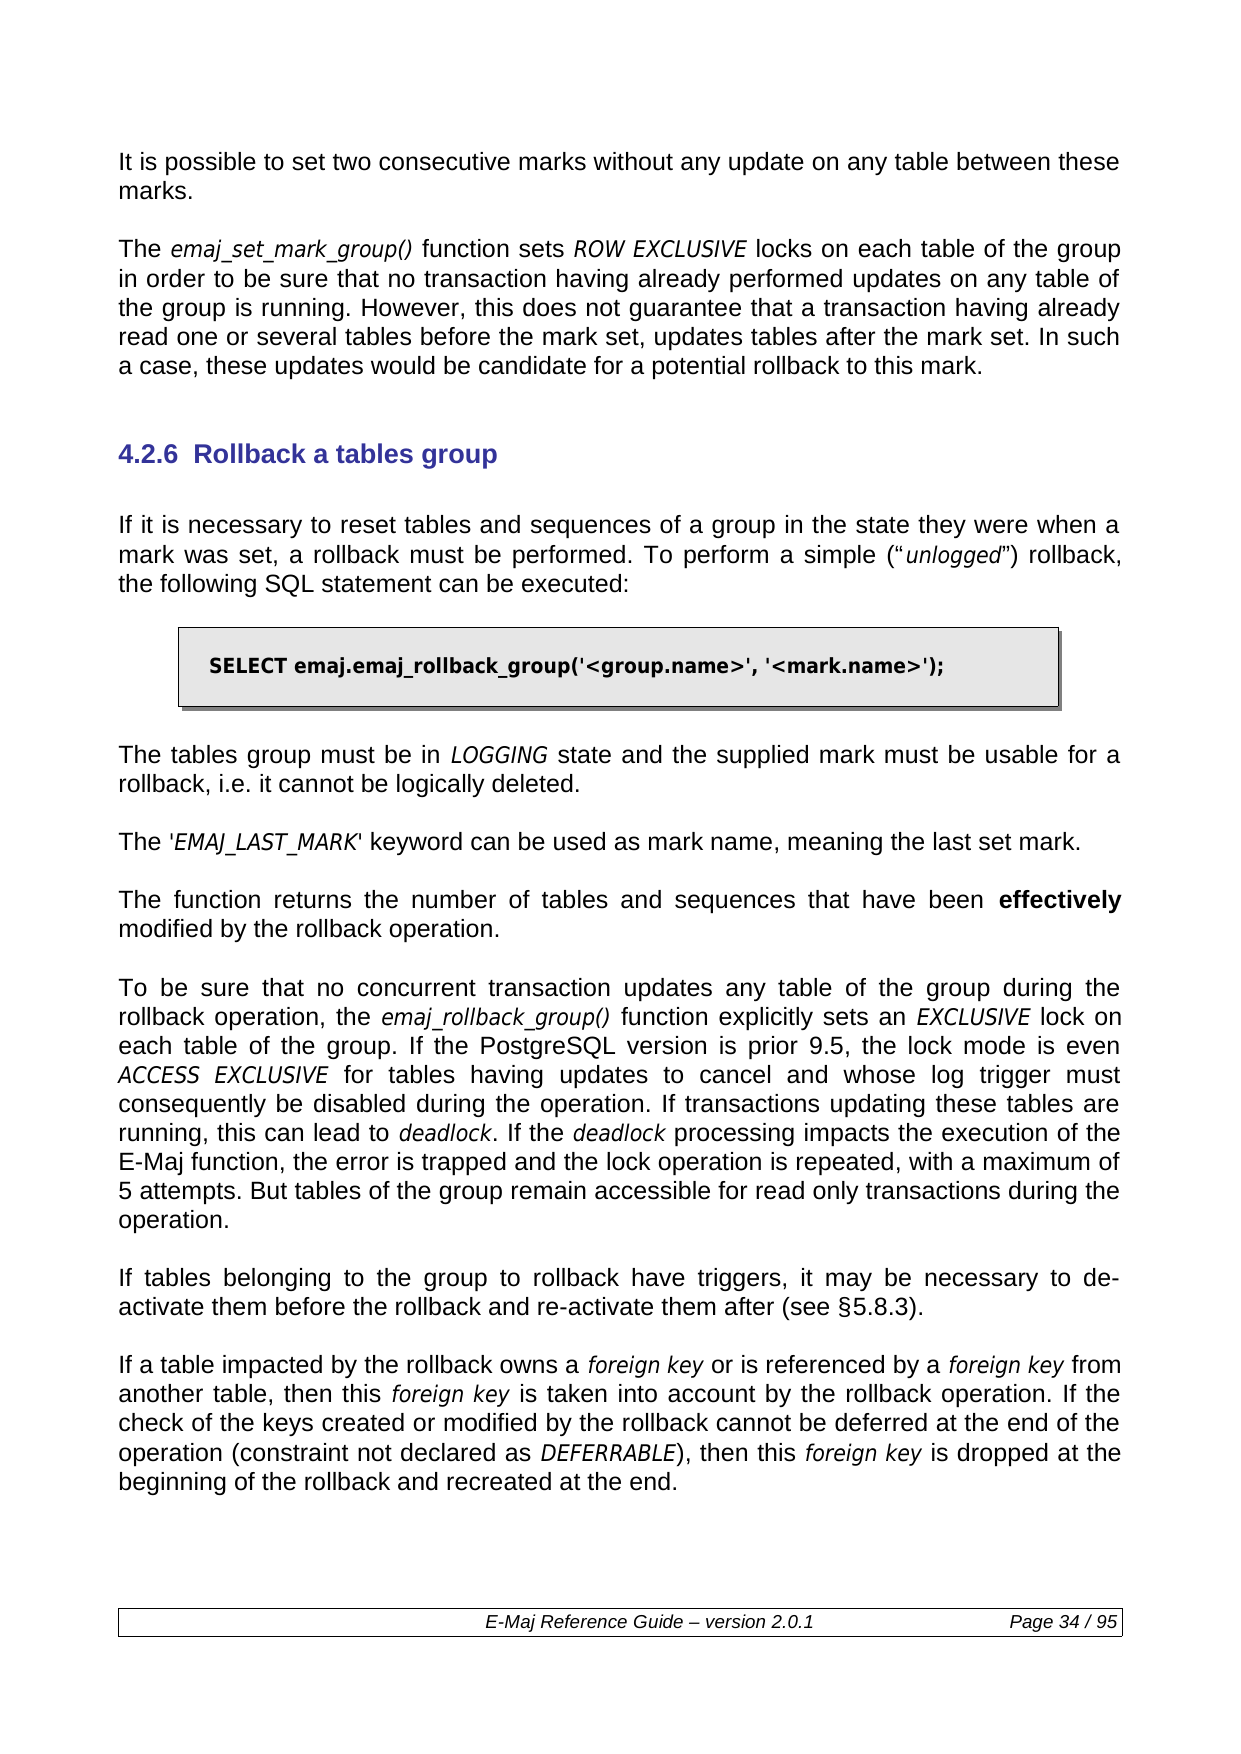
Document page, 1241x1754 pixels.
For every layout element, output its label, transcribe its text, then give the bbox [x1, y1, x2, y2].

text The function returns the number of tables and sequences that have been effectively modified by the rollback operation. [118, 885, 1122, 943]
text The emaj_set_mark_group() function sets ROW EXCLUSIVE locks on each table of the group in order to be sure that no transaction having already performed updates on any table of the group is running. However, this does not guarantee that a transaction having already read one or several tables before the mark set, updates tables after the mark set. In such a case, these updates would be candidate for a potential rollback to this mark. [118, 234, 1122, 380]
text It is possible to set two consecutive marks without any update on any table between these marks. [118, 147, 1122, 205]
subtitle Rollback a tables group [118, 438, 1122, 469]
text To be sure that no concurrent transaction updates any table of the group during the rollback operation, the emaj_rollback_group() function explicitly sets an EXCLUSIVE lock on each table of the group. If the PostgreSQL version is prior 9.5, the lock mode is even ACCESS EXCLUSIVE for tables having updates to cancel and whose log trigger must consequently be disabled during the operation. If transactions updating these tables are running, this can lead to deadlock. If the deadlock processing impacts the execution of the E-Maj function, the error is trapped and the lock operation is repeated, with a maximum of 5 attempts. But tables of the group remain accessible for read only transactions during the operation. [118, 972, 1122, 1234]
text SELECT emaj.emaj_rollback_group('<group.name>', '<mark.name>'); [179, 651, 1058, 676]
text If a table impacted by the rollback owns a foreign key or is referenced by a foreign key from another table, then this foreign key is taken into account by the rollback operation. If the check of the keys created or modified by the rollback cannot be deferred at the end of the operation (constraint not declared as DEFERRABLE), then this foreign key is dropped at the beginning of the rollback and recreated at the end. [118, 1350, 1122, 1496]
text If it is necessary to reset tables and sequences of a group in the state they were when a mark was set, a rollback must be performed. To perform a simple (“unlogged”) rollback, the following SQL statement can be executed: [118, 510, 1122, 598]
text The tables group must be in LOGGING state and the supplied mark must be usable for a rollback, i.e. it cannot be logically deleted. [118, 740, 1122, 798]
text If tables belonging to the group to rollback have triggers, it may be necessary to de-activate them before the rollback and re-activate them after (see §5.8.3). [118, 1263, 1122, 1321]
text The 'EMAJ_LAST_MARK' keyword can be used as mark name, meaning the last set mark. [118, 827, 1122, 856]
